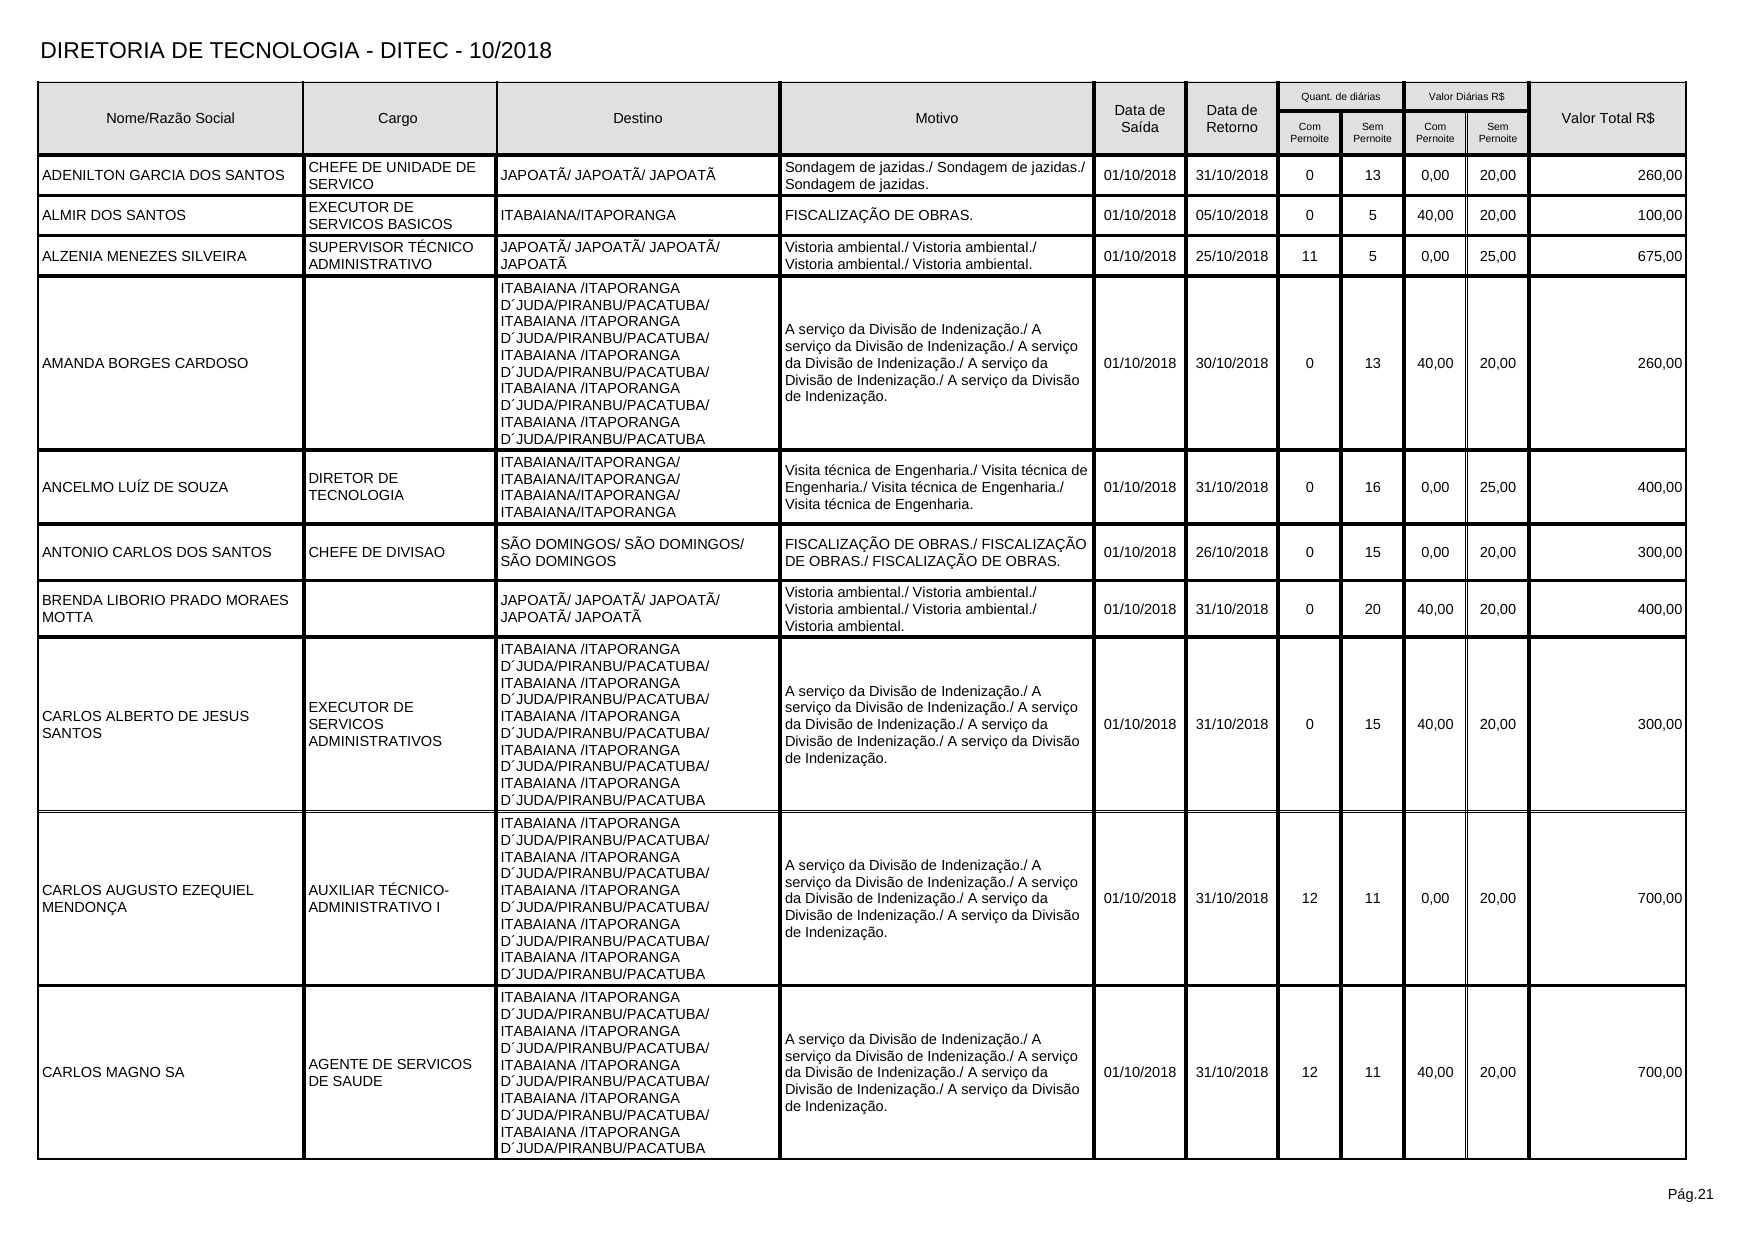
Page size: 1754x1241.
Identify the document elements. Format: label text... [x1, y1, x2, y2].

table_cell [1322, 37, 1717, 81]
table_cell 01/10/2018 [1096, 987, 1184, 1158]
table_cell 300,00 [1531, 526, 1685, 579]
table_cell 25/10/2018 [1188, 237, 1276, 274]
table_cell CARLOS AUGUSTO EZEQUIEL MENDONÇA [39, 813, 302, 984]
table_cell 700,00 [1531, 813, 1685, 984]
table_cell 01/10/2018 [1096, 237, 1184, 274]
table_cell 25,00 [1468, 237, 1527, 274]
table_cell ITABAIANA/ITAPORANGA/ ITABAIANA/ITAPORANGA/ ITABAIANA/ITAPORANGA/ ITABAIANA/ITAPORANGA [498, 452, 778, 522]
table_cell CHEFE DE DIVISAO [306, 526, 494, 579]
table_cell 40,00 [1406, 639, 1465, 810]
table_cell 0 [1280, 639, 1339, 810]
table_cell Sondagem de jazidas./ Sondagem de jazidas./ Sondagem de jazidas. [782, 157, 1092, 194]
table_cell 31/10/2018 [1188, 987, 1276, 1158]
table_cell 20,00 [1468, 526, 1527, 579]
table_cell ITABAIANA /ITAPORANGA D´JUDA/PIRANBU/PACATUBA/ ITABAIANA /ITAPORANGA D´JUDA/PIRANBU/PACATUBA/ ITABAIANA /ITAPORANGA D´JUDA/PIRANBU/PACATUBA/ ITABAIANA /ITAPORANGA D´JUDA/PIRANBU/PACATUBA/ ITABAIANA /ITAPORANGA D´JUDA/PIRANBU/PACATUBA [498, 987, 778, 1158]
table_cell FISCALIZAÇÃO DE OBRAS. [782, 197, 1092, 234]
table_cell 20,00 [1468, 639, 1527, 810]
table_cell AMANDA BORGES CARDOSO [39, 278, 302, 448]
table_cell 11 [1343, 987, 1402, 1158]
table_cell 15 [1343, 526, 1402, 579]
table_cell 0,00 [1406, 157, 1465, 194]
table_cell Destino [498, 83, 778, 153]
table_cell Valor Diárias R$ [1406, 83, 1527, 109]
table_cell Cargo [304, 83, 496, 153]
table_cell Com Pernoite [1280, 113, 1339, 153]
table_cell 5 [1343, 197, 1402, 234]
table_cell 01/10/2018 [1096, 157, 1184, 194]
table_cell JAPOATÃ/ JAPOATÃ/ JAPOATÃ/ JAPOATÃ/ JAPOATÃ [498, 582, 778, 635]
table_cell [1687, 81, 1717, 1186]
table_cell ITABAIANA /ITAPORANGA D´JUDA/PIRANBU/PACATUBA/ ITABAIANA /ITAPORANGA D´JUDA/PIRANBU/PACATUBA/ ITABAIANA /ITAPORANGA D´JUDA/PIRANBU/PACATUBA/ ITABAIANA /ITAPORANGA D´JUDA/PIRANBU/PACATUBA/ ITABAIANA /ITAPORANGA D´JUDA/PIRANBU/PACATUBA [498, 278, 778, 448]
table_cell 400,00 [1531, 452, 1685, 522]
table_cell 05/10/2018 [1188, 197, 1276, 234]
table_cell ALMIR DOS SANTOS [39, 197, 302, 234]
table_cell 400,00 [1531, 582, 1685, 635]
table_cell 20,00 [1468, 157, 1527, 194]
table_cell 20,00 [1468, 987, 1527, 1158]
table_cell 40,00 [1406, 197, 1465, 234]
table_cell [37, 1160, 1687, 1186]
table_cell 31/10/2018 [1188, 639, 1276, 810]
table_cell Vistoria ambiental./ Vistoria ambiental./ Vistoria ambiental./ Vistoria ambiental. [782, 237, 1092, 274]
table_cell [306, 278, 494, 448]
table_cell 20,00 [1468, 197, 1527, 234]
table_cell Data de Retorno [1188, 83, 1276, 153]
table_cell 15 [1343, 639, 1402, 810]
table_cell 5 [1343, 237, 1402, 274]
table_cell 0,00 [1406, 452, 1465, 522]
table_cell 20,00 [1468, 813, 1527, 984]
table_cell CARLOS ALBERTO DE JESUS SANTOS [39, 639, 302, 810]
table_cell 40,00 [1406, 582, 1465, 635]
table_cell 01/10/2018 [1096, 197, 1184, 234]
table_cell 11 [1343, 813, 1402, 984]
table_cell 40,00 [1406, 278, 1465, 448]
table_cell DIRETORIA DE TECNOLOGIA - DITEC - 10/2018 [37, 37, 1322, 67]
table_cell FISCALIZAÇÃO DE OBRAS./ FISCALIZAÇÃO DE OBRAS./ FISCALIZAÇÃO DE OBRAS. [782, 526, 1092, 579]
table_cell AUXILIAR TÉCNICO-ADMINISTRATIVO I [306, 813, 494, 984]
table_cell 01/10/2018 [1096, 278, 1184, 448]
table_cell ITABAIANA/ITAPORANGA [498, 197, 778, 234]
table_cell 40,00 [1406, 987, 1465, 1158]
table_cell 675,00 [1531, 237, 1685, 274]
table_cell Pág.21 [1573, 1186, 1717, 1203]
table_cell 0 [1280, 526, 1339, 579]
table_cell ANCELMO LUÍZ DE SOUZA [39, 452, 302, 522]
table_cell Quant. de diárias [1280, 83, 1402, 109]
table_cell Sem Pernoite [1343, 113, 1402, 153]
table_cell 0 [1280, 197, 1339, 234]
table_cell 20,00 [1468, 582, 1527, 635]
table_cell BRENDA LIBORIO PRADO MORAES MOTTA [39, 582, 302, 635]
table_cell A serviço da Divisão de Indenização./ A serviço da Divisão de Indenização./ A serviço da Divisão de Indenização./ A serviço da Divisão de Indenização./ A serviço da Divisão de Indenização. [782, 639, 1092, 810]
table_cell Visita técnica de Engenharia./ Visita técnica de Engenharia./ Visita técnica de Engenharia./ Visita técnica de Engenharia. [782, 452, 1092, 522]
table_cell 26/10/2018 [1188, 526, 1276, 579]
table_cell 30/10/2018 [1188, 278, 1276, 448]
table_cell JAPOATÃ/ JAPOATÃ/ JAPOATÃ/ JAPOATÃ [498, 237, 778, 274]
table_cell ITABAIANA /ITAPORANGA D´JUDA/PIRANBU/PACATUBA/ ITABAIANA /ITAPORANGA D´JUDA/PIRANBU/PACATUBA/ ITABAIANA /ITAPORANGA D´JUDA/PIRANBU/PACATUBA/ ITABAIANA /ITAPORANGA D´JUDA/PIRANBU/PACATUBA/ ITABAIANA /ITAPORANGA D´JUDA/PIRANBU/PACATUBA [498, 813, 778, 984]
table_cell A serviço da Divisão de Indenização./ A serviço da Divisão de Indenização./ A serviço da Divisão de Indenização./ A serviço da Divisão de Indenização./ A serviço da Divisão de Indenização. [782, 987, 1092, 1158]
table_cell 20,00 [1468, 278, 1527, 448]
table_cell 20 [1343, 582, 1402, 635]
table_cell 260,00 [1531, 157, 1685, 194]
table_cell 01/10/2018 [1096, 813, 1184, 984]
table_cell ALZENIA MENEZES SILVEIRA [39, 237, 302, 274]
table_cell 700,00 [1531, 987, 1685, 1158]
table_cell EXECUTOR DE SERVICOS BASICOS [306, 197, 494, 234]
table_cell Valor Total R$ [1531, 83, 1685, 153]
table_cell Nome/Razão Social [39, 83, 302, 153]
table_cell 31/10/2018 [1188, 452, 1276, 522]
table_cell 13 [1343, 278, 1402, 448]
table_cell 0,00 [1406, 526, 1465, 579]
table_cell 31/10/2018 [1188, 582, 1276, 635]
table_cell AGENTE DE SERVICOS DE SAUDE [306, 987, 494, 1158]
table_cell 25,00 [1468, 452, 1527, 522]
table_cell ADENILTON GARCIA DOS SANTOS [39, 157, 302, 194]
table_cell 260,00 [1531, 278, 1685, 448]
table_cell [306, 582, 494, 635]
table_cell 31/10/2018 [1188, 157, 1276, 194]
table_cell SÃO DOMINGOS/ SÃO DOMINGOS/ SÃO DOMINGOS [498, 526, 778, 579]
table_cell 0 [1280, 452, 1339, 522]
table_cell JAPOATÃ/ JAPOATÃ/ JAPOATÃ [498, 157, 778, 194]
table_cell Data de Saída [1096, 83, 1184, 153]
table_cell ITABAIANA /ITAPORANGA D´JUDA/PIRANBU/PACATUBA/ ITABAIANA /ITAPORANGA D´JUDA/PIRANBU/PACATUBA/ ITABAIANA /ITAPORANGA D´JUDA/PIRANBU/PACATUBA/ ITABAIANA /ITAPORANGA D´JUDA/PIRANBU/PACATUBA/ ITABAIANA /ITAPORANGA D´JUDA/PIRANBU/PACATUBA [498, 639, 778, 810]
table_cell 100,00 [1531, 197, 1685, 234]
table_cell Com Pernoite [1406, 113, 1465, 153]
table_cell 12 [1280, 813, 1339, 984]
table_cell A serviço da Divisão de Indenização./ A serviço da Divisão de Indenização./ A serviço da Divisão de Indenização./ A serviço da Divisão de Indenização./ A serviço da Divisão de Indenização. [782, 813, 1092, 984]
table_cell 0,00 [1406, 237, 1465, 274]
table_cell 11 [1280, 237, 1339, 274]
table_cell 01/10/2018 [1096, 582, 1184, 635]
table_cell 0 [1280, 278, 1339, 448]
table_cell [37, 67, 1322, 81]
table_cell SUPERVISOR TÉCNICO ADMINISTRATIVO [306, 237, 494, 274]
table_cell CARLOS MAGNO SA [39, 987, 302, 1158]
table_cell 300,00 [1531, 639, 1685, 810]
table_cell 0,00 [1406, 813, 1465, 984]
table_cell 0 [1280, 582, 1339, 635]
table_cell Sem Pernoite [1468, 113, 1527, 153]
table_cell DIRETOR DE TECNOLOGIA [306, 452, 494, 522]
table_cell 01/10/2018 [1096, 526, 1184, 579]
table_cell Motivo [782, 83, 1092, 153]
table_cell 13 [1343, 157, 1402, 194]
table_cell A serviço da Divisão de Indenização./ A serviço da Divisão de Indenização./ A serviço da Divisão de Indenização./ A serviço da Divisão de Indenização./ A serviço da Divisão de Indenização. [782, 278, 1092, 448]
table_cell EXECUTOR DE SERVICOS ADMINISTRATIVOS [306, 639, 494, 810]
table_cell ANTONIO CARLOS DOS SANTOS [39, 526, 302, 579]
table_cell 01/10/2018 [1096, 639, 1184, 810]
table_cell 31/10/2018 [1188, 813, 1276, 984]
table_cell 12 [1280, 987, 1339, 1158]
table_cell 16 [1343, 452, 1402, 522]
table_cell 0 [1280, 157, 1339, 194]
table_cell [37, 1186, 1573, 1203]
table_cell 01/10/2018 [1096, 452, 1184, 522]
table_cell CHEFE DE UNIDADE DE SERVICO [306, 157, 494, 194]
table_cell Vistoria ambiental./ Vistoria ambiental./ Vistoria ambiental./ Vistoria ambiental./ Vistoria ambiental. [782, 582, 1092, 635]
